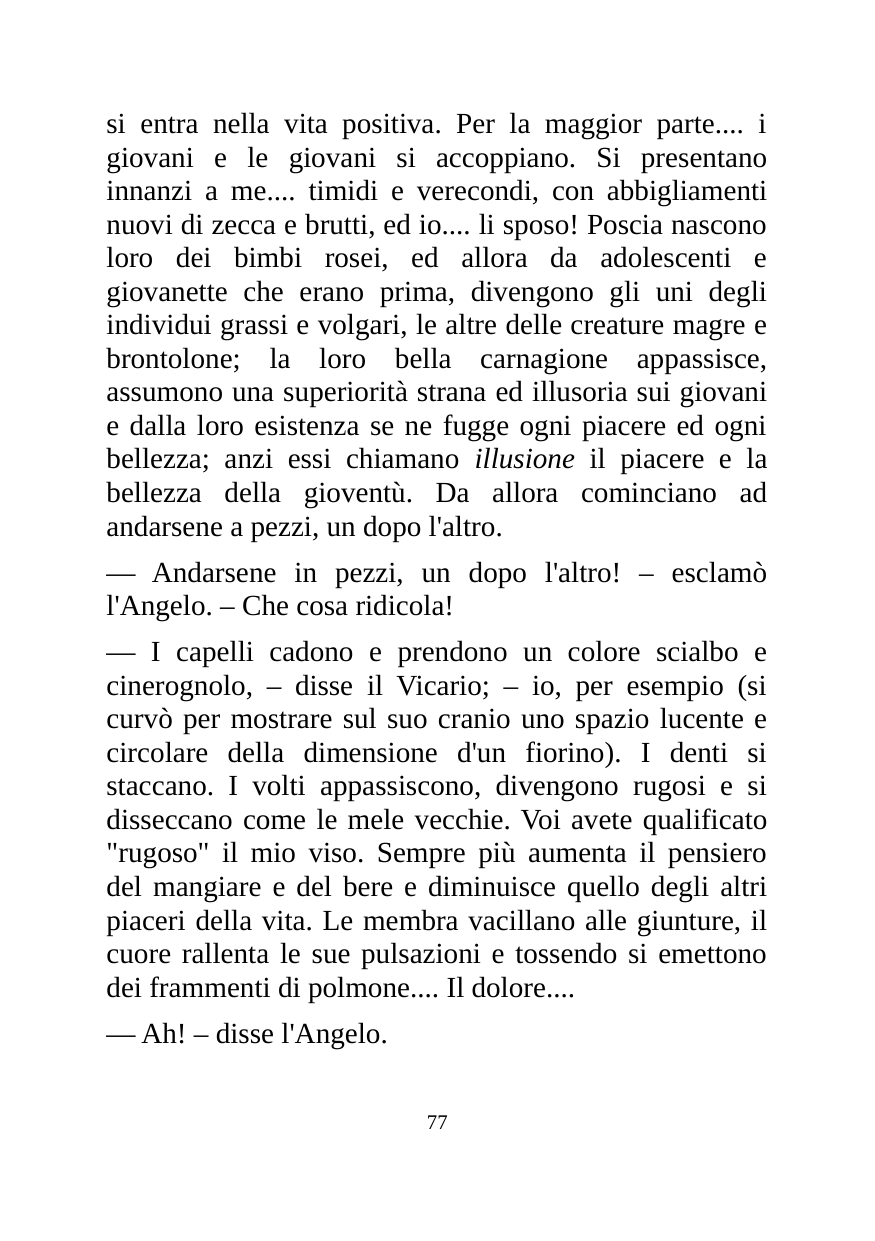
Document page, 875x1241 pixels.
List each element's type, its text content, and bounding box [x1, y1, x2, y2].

text si entra nella vita positiva. Per la maggior parte.... i giovani e le giovani si accoppiano. Si presentano innanzi a me.... timidi e verecondi, con abbigliamenti nuovi di zecca e brutti, ed io.... li sposo! Poscia nascono loro dei bimbi rosei, ed allora da adolescenti e giovanette che erano prima, divengono gli uni degli individui grassi e volgari, le altre delle creature magre e brontolone; la loro bella carnagione appassisce, assumono una superiorità strana ed illusoria sui giovani e dalla loro esistenza se ne fugge ogni piacere ed ogni bellezza; anzi essi chiamano illusione il piacere e la bellezza della gioventù. Da allora cominciano ad andarsene a pezzi, un dopo l'altro. [106, 106, 768, 542]
text — I capelli cadono e prendono un colore scialbo e cinerognolo, – disse il Vicario; – io, per esempio (si curvò per mostrare sul suo cranio uno spazio lucente e circolare della dimensione d'un fiorino). I denti si staccano. I volti appassiscono, divengono rugosi e si disseccano come le mele vecchie. Voi avete qualificato "rugoso" il mio viso. Sempre più aumenta il pensiero del mangiare e del bere e diminuisce quello degli altri piaceri della vita. Le membra vacillano alle giunture, il cuore rallenta le sue pulsazioni e tossendo si emettono dei frammenti di polmone.... Il dolore.... [106, 634, 768, 1003]
text — Andarsene in pezzi, un dopo l'altro! – esclamò l'Angelo. – Che cosa ridicola! [106, 555, 768, 622]
text — Ah! – disse l'Angelo. [106, 1016, 768, 1049]
